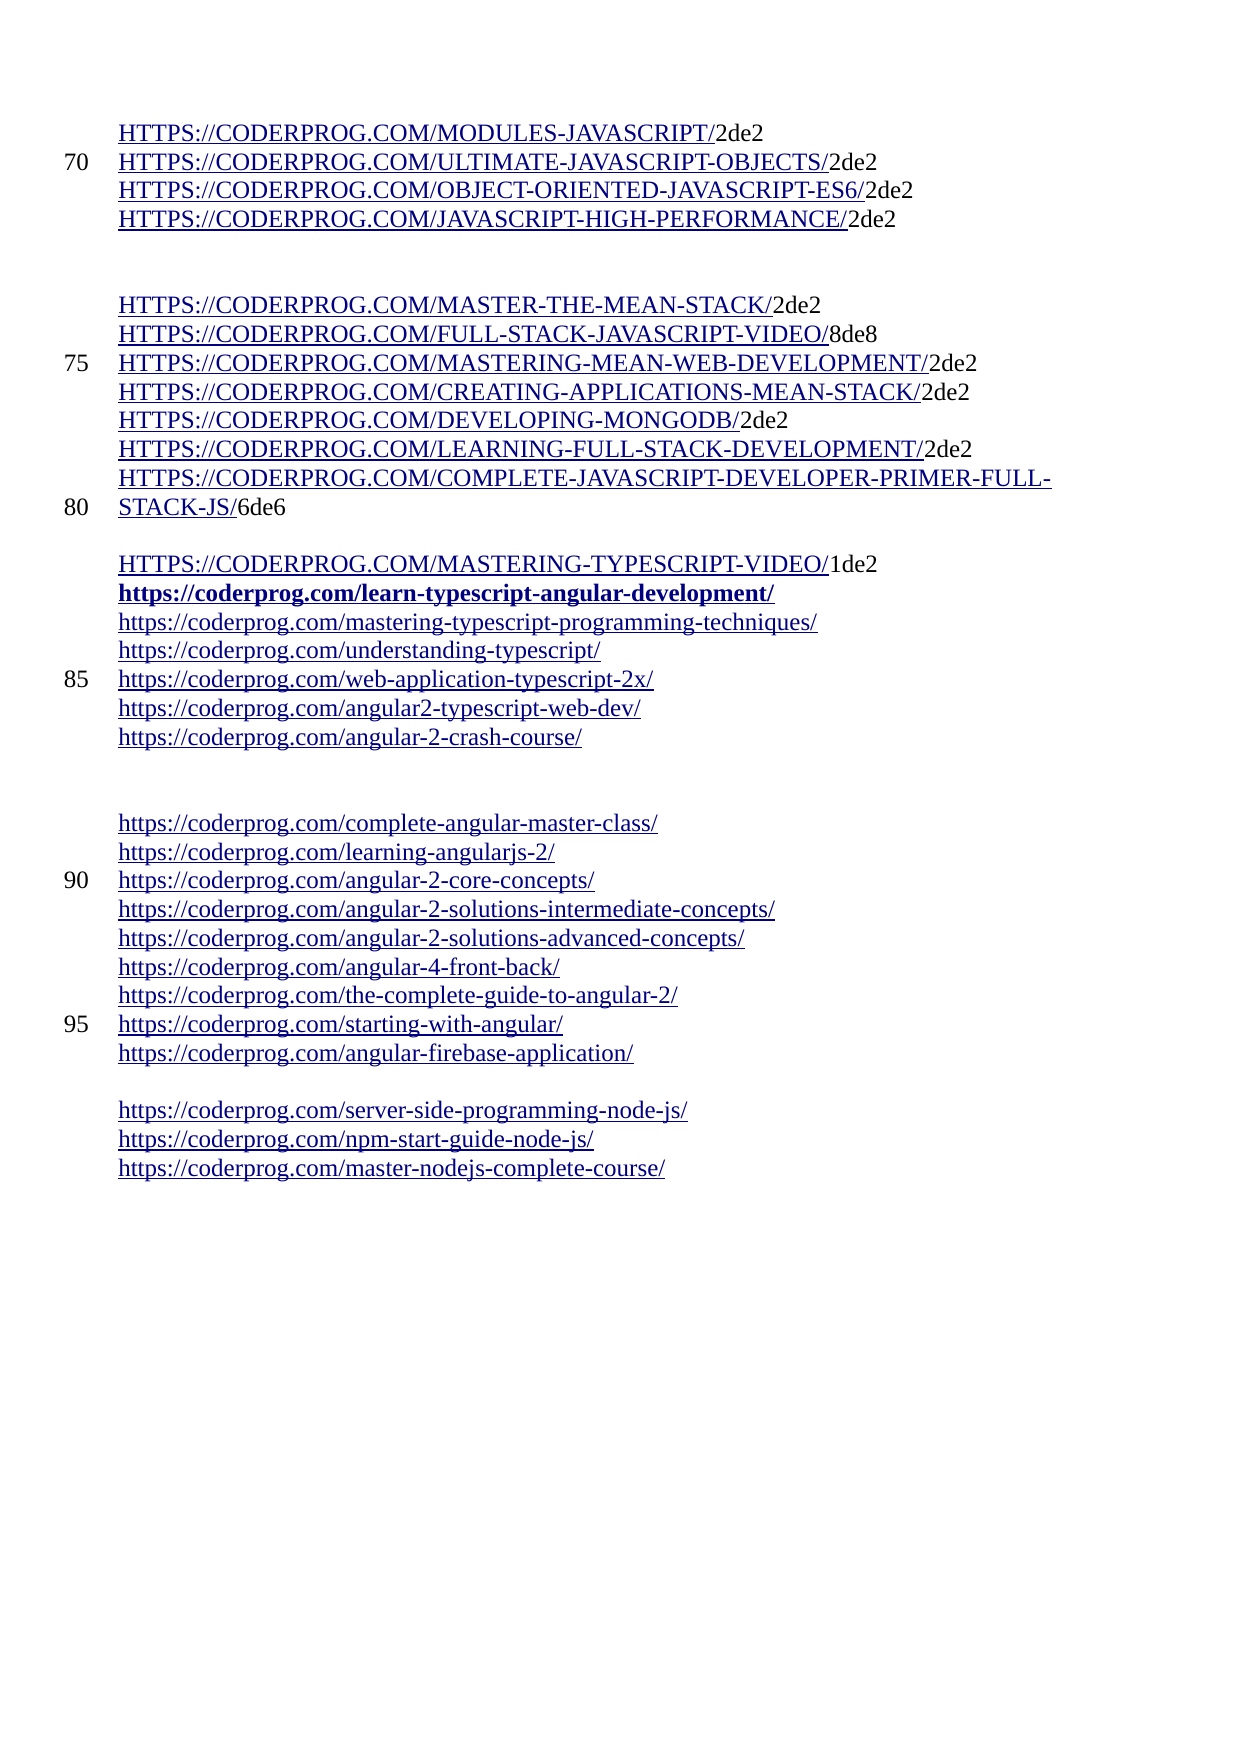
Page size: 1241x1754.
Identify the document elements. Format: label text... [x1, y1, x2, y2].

text HTTPS://CODERPROG.COM/COMPLETE-JAVASCRIPT-DEVELOPER-PRIMER-FULL-STACK-JS/6de6 [118, 463, 1122, 521]
text HTTPS://CODERPROG.COM/MASTER-THE-MEAN-STACK/2de2 [118, 291, 1122, 319]
text https://coderprog.com/complete-angular-master-class/ [118, 808, 1122, 837]
text https://coderprog.com/master-nodejs-complete-course/ [118, 1153, 1122, 1182]
text https://coderprog.com/angular-4-front-back/ [118, 952, 1122, 981]
text https://coderprog.com/angular2-typescript-web-dev/ [118, 693, 1122, 722]
text https://coderprog.com/angular-2-solutions-intermediate-concepts/ [118, 894, 1122, 923]
text https://coderprog.com/angular-firebase-application/ [118, 1038, 1122, 1067]
text https://coderprog.com/web-application-typescript-2x/ [118, 664, 1122, 693]
text https://coderprog.com/angular-2-core-concepts/ [118, 866, 1122, 894]
text HTTPS://CODERPROG.COM/DEVELOPING-MONGODB/2de2 [118, 406, 1122, 434]
text HTTPS://CODERPROG.COM/FULL-STACK-JAVASCRIPT-VIDEO/8de8 [118, 319, 1122, 348]
text HTTPS://CODERPROG.COM/OBJECT-ORIENTED-JAVASCRIPT-ES6/2de2 [118, 176, 1122, 204]
text https://coderprog.com/the-complete-guide-to-angular-2/ [118, 981, 1122, 1009]
text https://coderprog.com/angular-2-solutions-advanced-concepts/ [118, 923, 1122, 952]
text https://coderprog.com/learning-angularjs-2/ [118, 837, 1122, 866]
text https://coderprog.com/mastering-typescript-programming-techniques/ [118, 607, 1122, 636]
text HTTPS://CODERPROG.COM/MODULES-JAVASCRIPT/2de2 [118, 118, 1122, 147]
text https://coderprog.com/understanding-typescript/ [118, 636, 1122, 664]
text HTTPS://CODERPROG.COM/LEARNING-FULL-STACK-DEVELOPMENT/2de2 [118, 434, 1122, 463]
text https://coderprog.com/server-side-programming-node-js/ [118, 1096, 1122, 1124]
text https://coderprog.com/starting-with-angular/ [118, 1009, 1122, 1038]
text HTTPS://CODERPROG.COM/MASTERING-MEAN-WEB-DEVELOPMENT/2de2 [118, 348, 1122, 377]
text https://coderprog.com/angular-2-crash-course/ [118, 722, 1122, 751]
text HTTPS://CODERPROG.COM/MASTERING-TYPESCRIPT-VIDEO/1de2 [118, 549, 1122, 578]
text https://coderprog.com/npm-start-guide-node-js/ [118, 1124, 1122, 1153]
text HTTPS://CODERPROG.COM/CREATING-APPLICATIONS-MEAN-STACK/2de2 [118, 377, 1122, 406]
text HTTPS://CODERPROG.COM/ULTIMATE-JAVASCRIPT-OBJECTS/2de2 [118, 147, 1122, 176]
text https://coderprog.com/learn-typescript-angular-development/ [118, 578, 1122, 607]
text HTTPS://CODERPROG.COM/JAVASCRIPT-HIGH-PERFORMANCE/2de2 [118, 204, 1122, 233]
